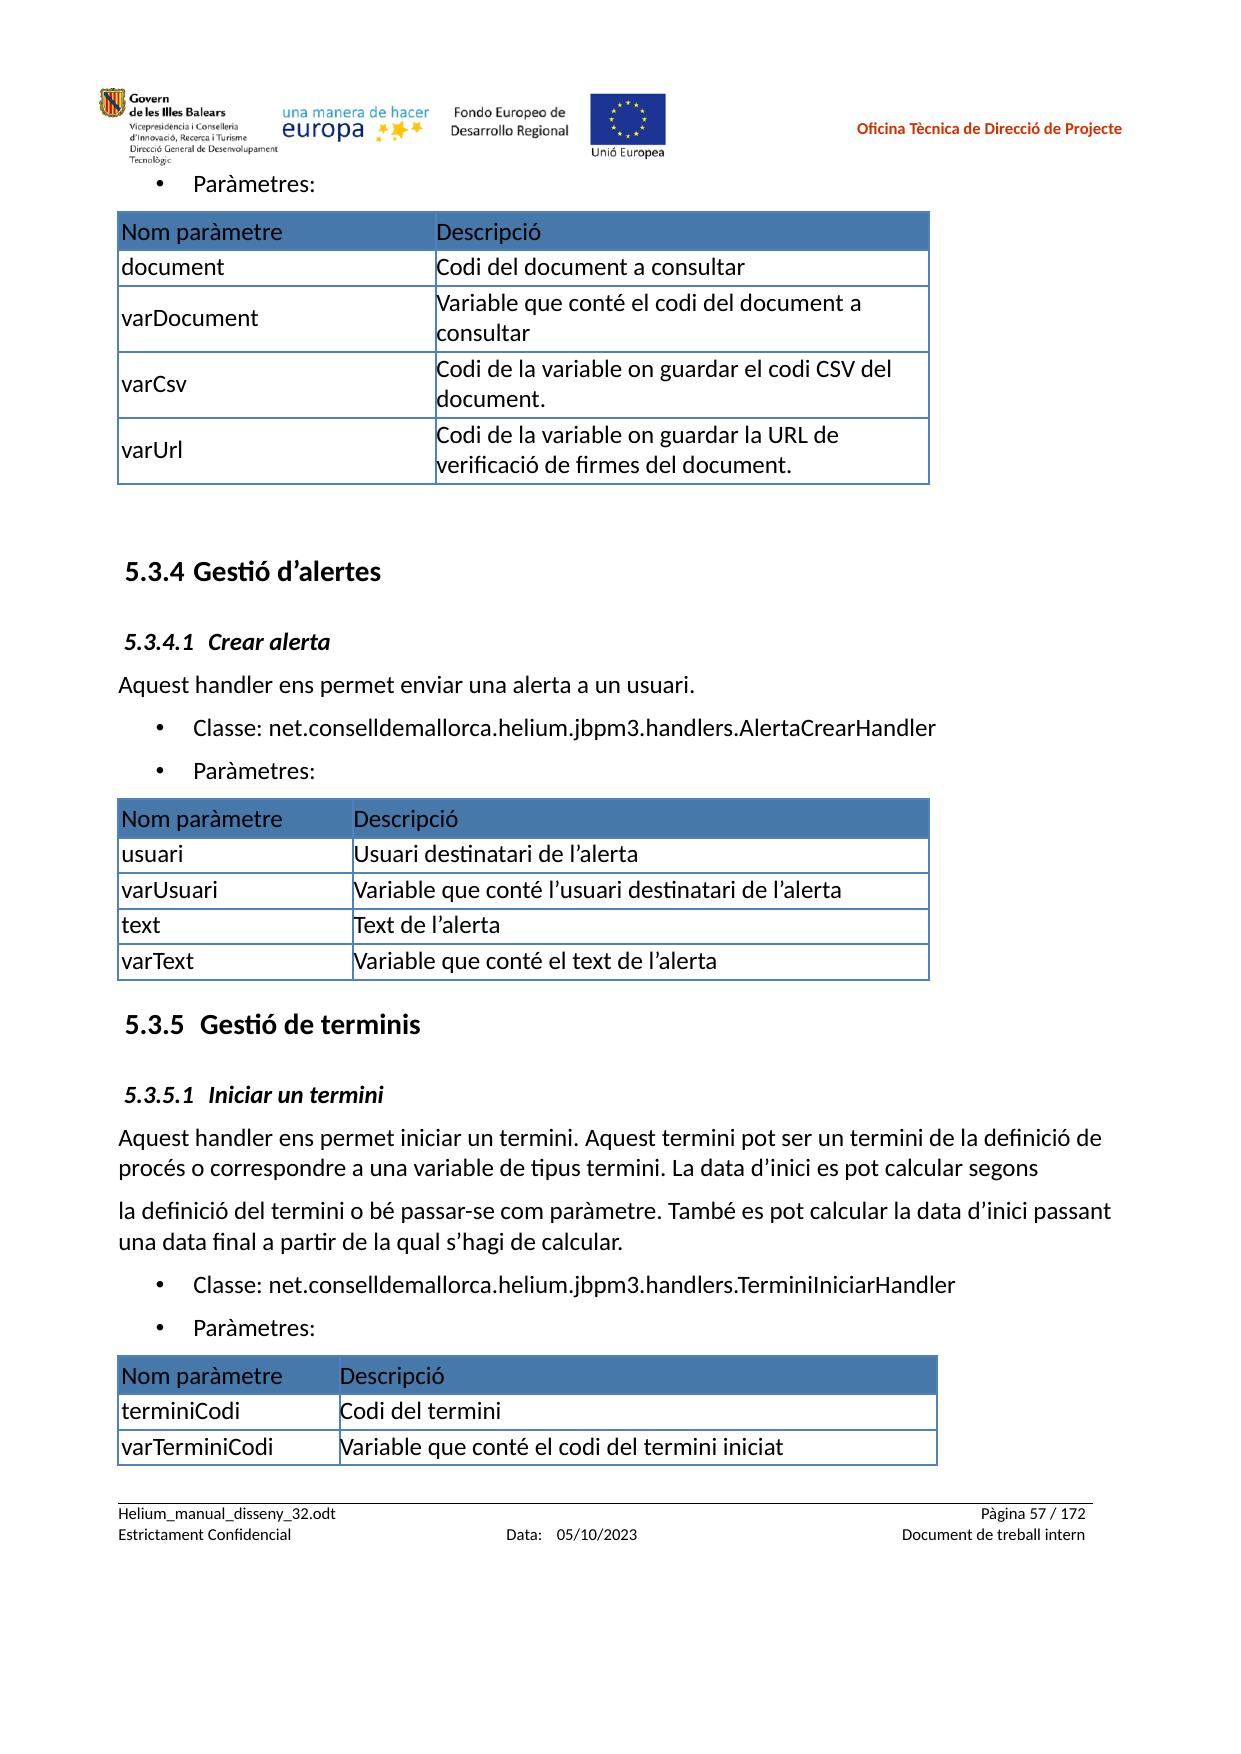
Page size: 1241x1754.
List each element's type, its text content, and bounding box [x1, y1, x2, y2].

table_cell varUrl [119, 419, 435, 483]
table_cell Variable que conté l’usuari destinatari de l’alerta [354, 874, 928, 908]
table_cell varDocument [119, 287, 435, 351]
subtitle Gestió d’alertes [118, 553, 1122, 589]
table_cell Codi de la variable on guardar el codi CSV del document. [437, 353, 928, 417]
subtitle Gestió de terminis [118, 1006, 1122, 1041]
table_header Nom paràmetre [119, 800, 352, 837]
table_header Descripció [341, 1357, 936, 1393]
table_cell Variable que conté el codi del document a consultar [437, 287, 928, 351]
table_cell varText [119, 945, 352, 979]
text Aquest handler ens permet iniciar un termini. Aquest termini pot ser un termini de la definició de procés o correspondre a una variable de tipus termini. La data d’inici es pot calcular segons [118, 1122, 1122, 1183]
table_cell usuari [119, 839, 352, 872]
table_cell Usuari destinatari de l’alerta [354, 839, 928, 872]
table_header Descripció [437, 213, 928, 249]
table_cell Codi del document a consultar [437, 251, 928, 285]
table_cell document [119, 251, 435, 285]
table_cell terminiCodi [119, 1395, 339, 1429]
table_cell Text de l’alerta [354, 910, 928, 943]
list Paràmetres: [156, 1312, 1122, 1342]
subtitle Crear alerta [118, 626, 1122, 657]
table_cell Variable que conté el codi del termini iniciat [341, 1431, 936, 1464]
picture [99, 87, 668, 166]
text la definició del termini o bé passar-se com paràmetre. També es pot calcular la data d’inici passant una data final a partir de la qual s’hagi de calcular. [118, 1195, 1122, 1256]
table_cell Variable que conté el text de l’alerta [354, 945, 928, 979]
table_cell Codi del termini [341, 1395, 936, 1429]
list Classe: net.conselldemallorca.helium.jbpm3.handlers.AlertaCrearHandler [156, 712, 1122, 743]
table_header Nom paràmetre [119, 213, 435, 249]
table_cell varCsv [119, 353, 435, 417]
table_cell varTerminiCodi [119, 1431, 339, 1464]
list Classe: net.conselldemallorca.helium.jbpm3.handlers.TerminiIniciarHandler [156, 1269, 1122, 1299]
text Aquest handler ens permet enviar una alerta a un usuari. [118, 669, 1122, 699]
list Paràmetres: [156, 168, 1122, 198]
table_cell Codi de la variable on guardar la URL de verificació de firmes del document. [437, 419, 928, 483]
table_cell text [119, 910, 352, 943]
table_header Nom paràmetre [119, 1357, 339, 1393]
table_header Descripció [354, 800, 928, 837]
list Paràmetres: [156, 755, 1122, 786]
subtitle Iniciar un termini [118, 1079, 1122, 1109]
table_cell varUsuari [119, 874, 352, 908]
